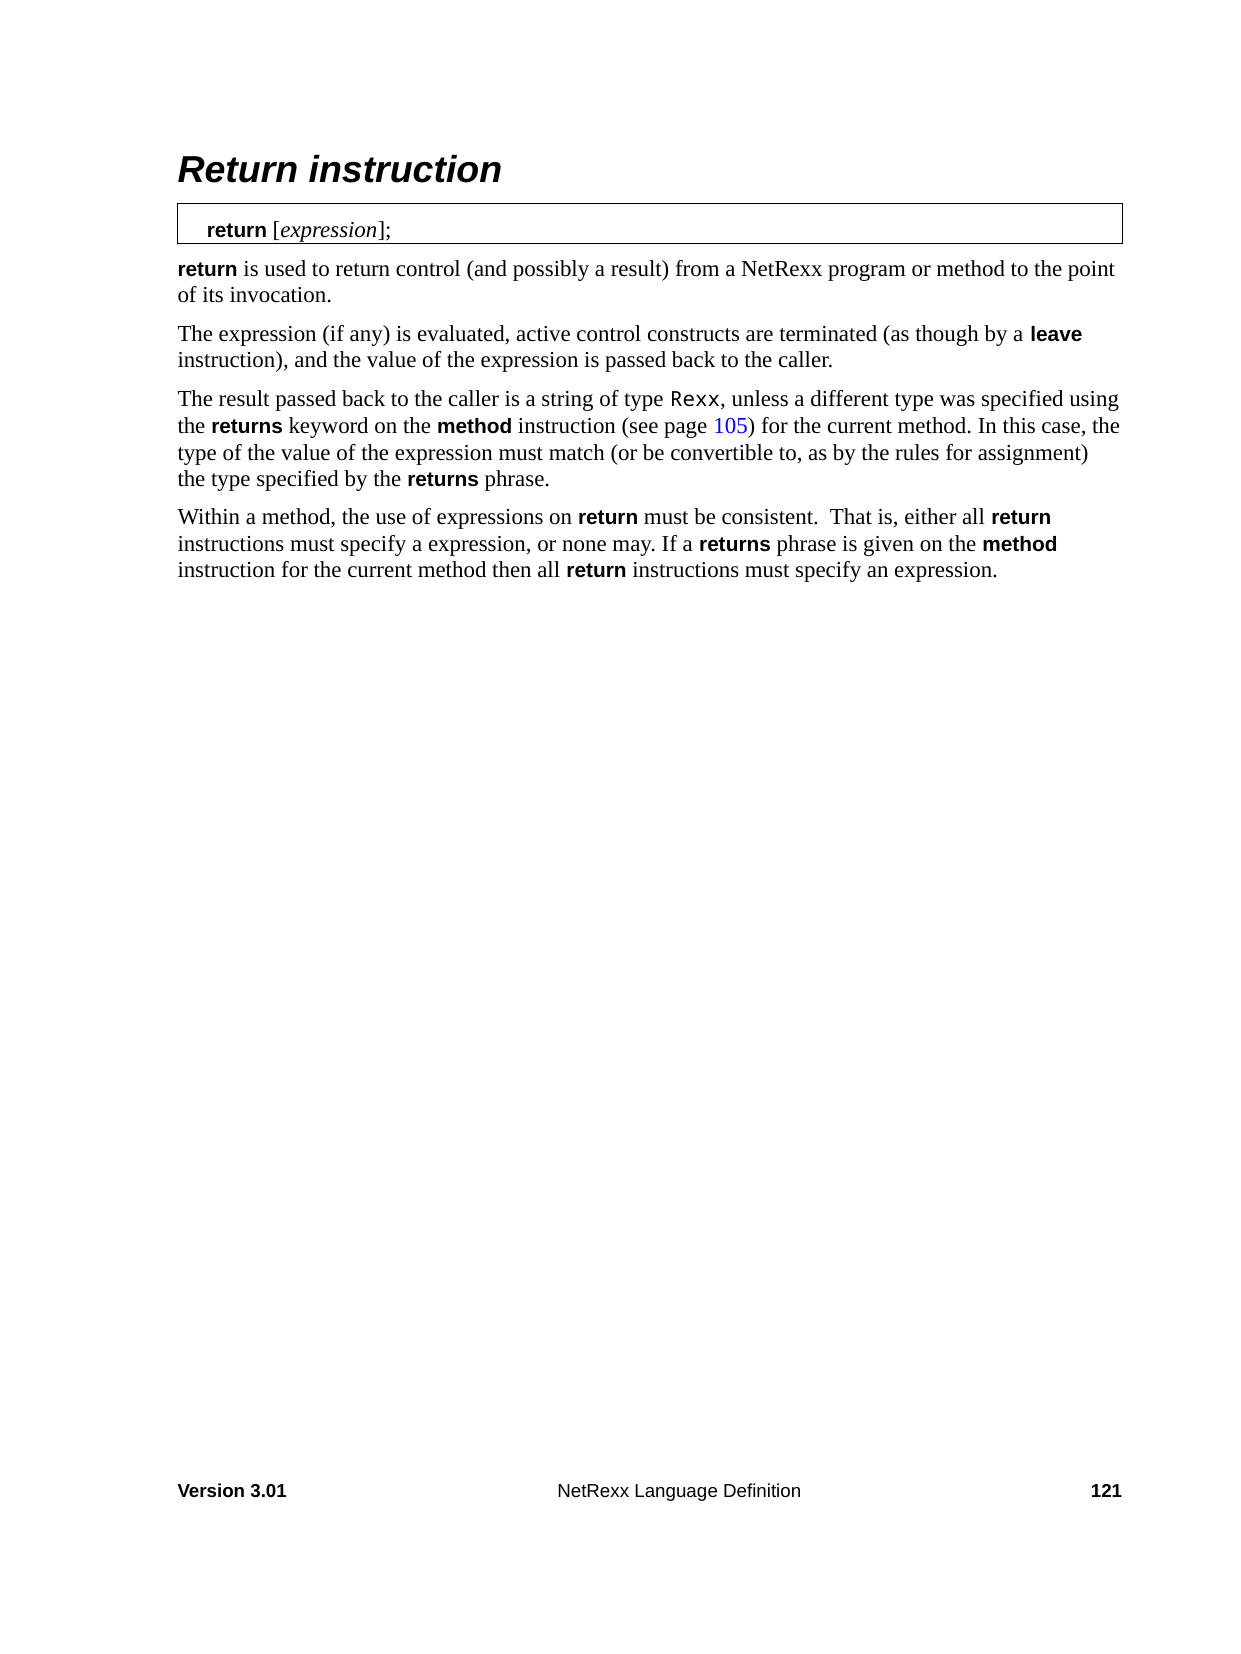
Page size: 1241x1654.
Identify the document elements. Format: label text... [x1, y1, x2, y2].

text The result passed back to the caller is a string of type Rexx, unless a different type was specified using the returns keyword on the method instruction (see page 100) for the current method. In this case, the type of the value of the expression must match (or be convertible to, as by the rules for assignment) the type specified by the returns phrase. [177, 384, 1122, 492]
text return is used to return control (and possibly a result) from a NetRexx program or method to the point of its invocation. [177, 255, 1122, 308]
table_header return [expression]; [178, 204, 1122, 242]
subtitle Return instruction [177, 148, 1122, 191]
text The expression (if any) is evaluated, active control constructs are terminated (as though by a leave instruction), and the value of the expression is passed back to the caller. [177, 320, 1122, 372]
text Within a method, the use of expressions on return must be consistent. That is, either all return instructions must specify a expression, or none may. If a returns phrase is given on the method instruction for the current method then all return instructions must specify an expression. [177, 503, 1122, 582]
